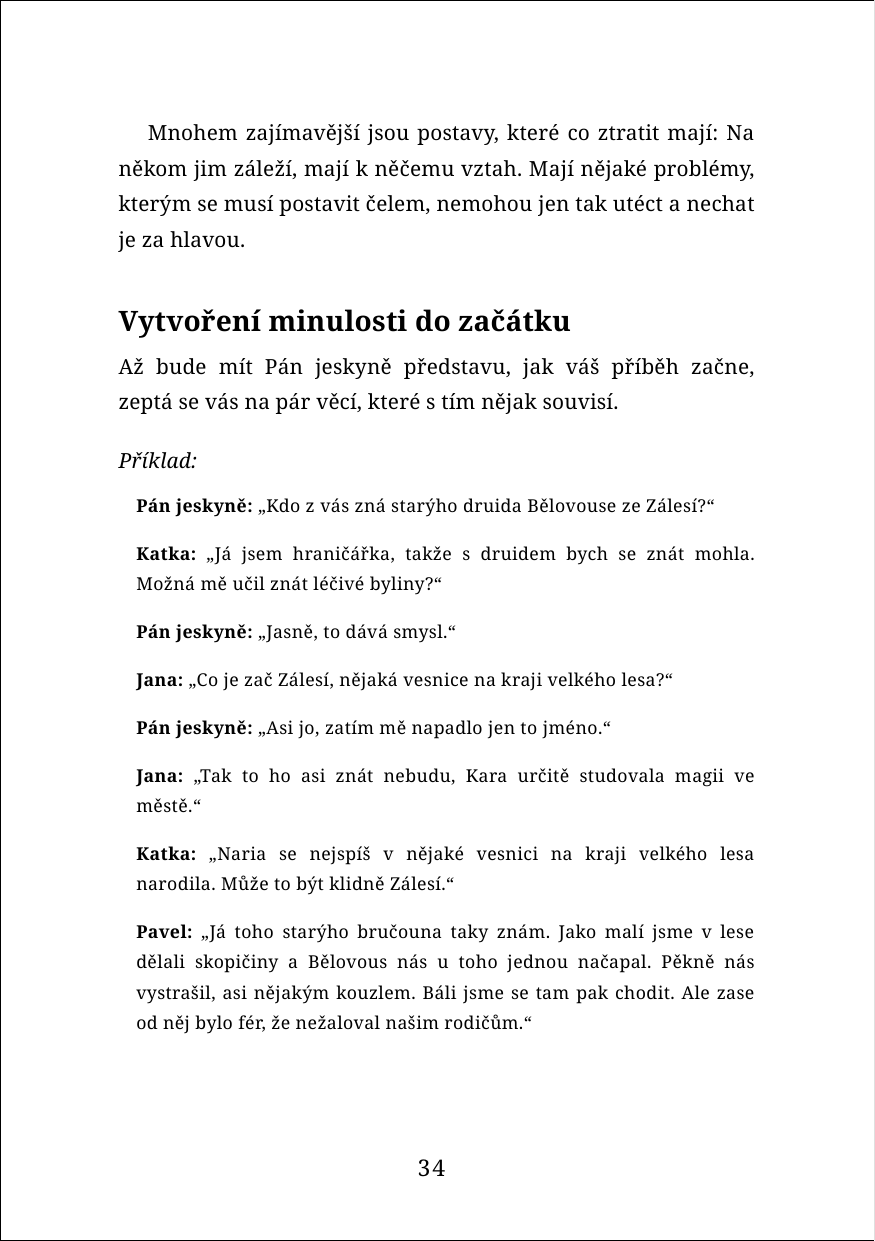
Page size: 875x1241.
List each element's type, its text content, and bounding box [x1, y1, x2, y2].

text Katka: „Naria se nejspíš v nějaké vesnici na kraji velkého lesa narodila. Může to být klidně Zálesí.“ [136, 842, 756, 896]
text Jana: „Tak to ho asi znát nebudu, Kara určitě studovala magii ve městě.“ [136, 763, 756, 818]
text Katka: „Já jsem hraničářka, takže s druidem bych se znát mohla. Možná mě učil znát léčivé byliny?“ [136, 542, 756, 596]
text Pán jeskyně: „Jasně, to dává smysl.“ [136, 620, 756, 644]
subtitle Vytvoření minulosti do začátku [118, 302, 756, 340]
text Jana: „Co je zač Zálesí, nějaká vesnice na kraji velkého lesa?“ [136, 668, 756, 692]
text Mnohem zajímavější jsou postavy, které co ztratit mají: Na někom jim záleží, mají k něčemu vztah. Mají nějaké problémy, kterým se musí postavit čelem, nemohou jen tak utéct a nechat je za hlavou. [118, 118, 756, 253]
text Pavel: „Já toho starýho bručouna taky znám. Jako malí jsme v lese dělali skopičiny a Bělovous nás u toho jednou načapal. Pěkně nás vystrašil, asi nějakým kouzlem. Báli jsme se tam pak chodit. Ale zase od něj bylo fér, že nežaloval našim rodičům.“ [136, 920, 756, 1034]
text Příklad: [118, 446, 756, 475]
text Pán jeskyně: „Asi jo, zatím mě napadlo jen to jméno.“ [136, 716, 756, 740]
text Až bude mít Pán jeskyně představu, jak váš příběh začne, zeptá se vás na pár věcí, které s tím nějak souvisí. [118, 352, 756, 416]
text Pán jeskyně: „Kdo z vás zná starýho druida Bělovouse ze Zálesí?“ [136, 494, 756, 518]
